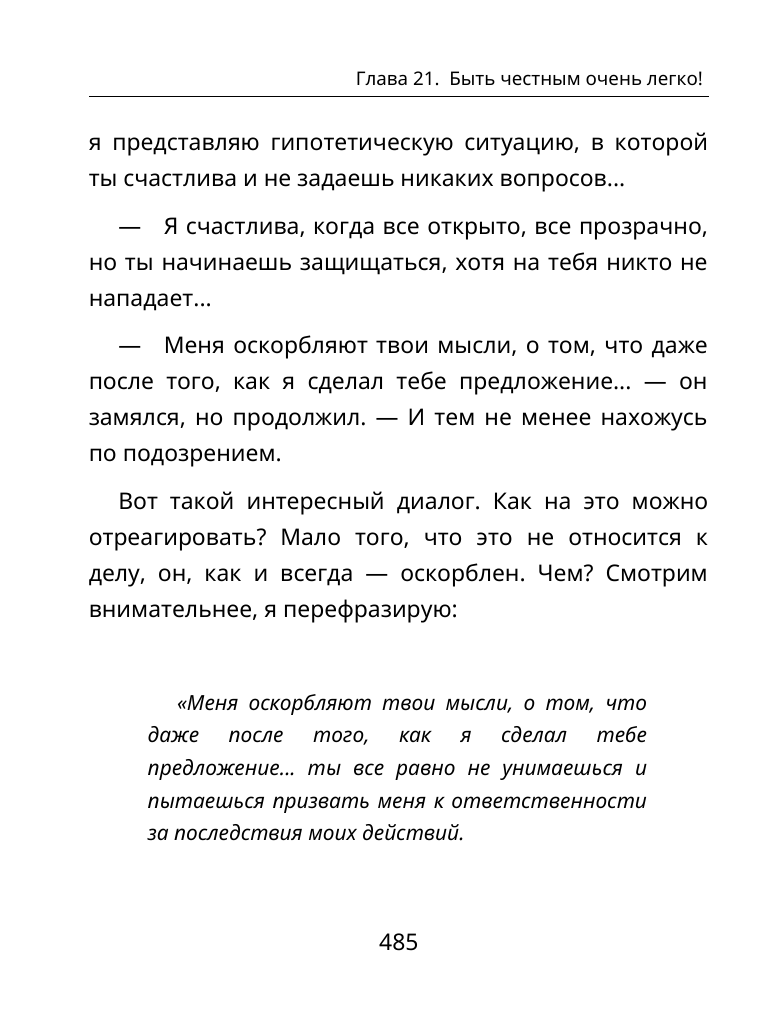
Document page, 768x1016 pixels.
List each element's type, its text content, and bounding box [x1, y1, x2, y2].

list Меня оскорбляют твои мысли, о том, что даже после того, как я сделал тебе предложение... — он замялся, но продолжил. — И тем не менее нахожусь по подозрением. [88, 329, 709, 468]
list я представляю гипотетическую ситуацию, в которой ты счастлива и не задаешь никаких вопросов... [88, 126, 709, 193]
list Я счастлива, когда все открыто, все прозрачно, но ты начинаешь защищаться, хотя на тебя никто не нападает... [88, 210, 709, 313]
text Вот такой интересный диалог. Как на это можно отреагировать? Мало того, что это не относится к делу, он, как и всегда — оскорблен. Чем? Смотрим внимательнее, я перефразирую: [88, 485, 709, 624]
text «Меня оскорбляют твои мысли, о том, что даже после того, как я сделал тебе предложение... ты все равно не унимаешься и пытаешься призвать меня к ответственности за последствия моих действий. [147, 688, 650, 847]
